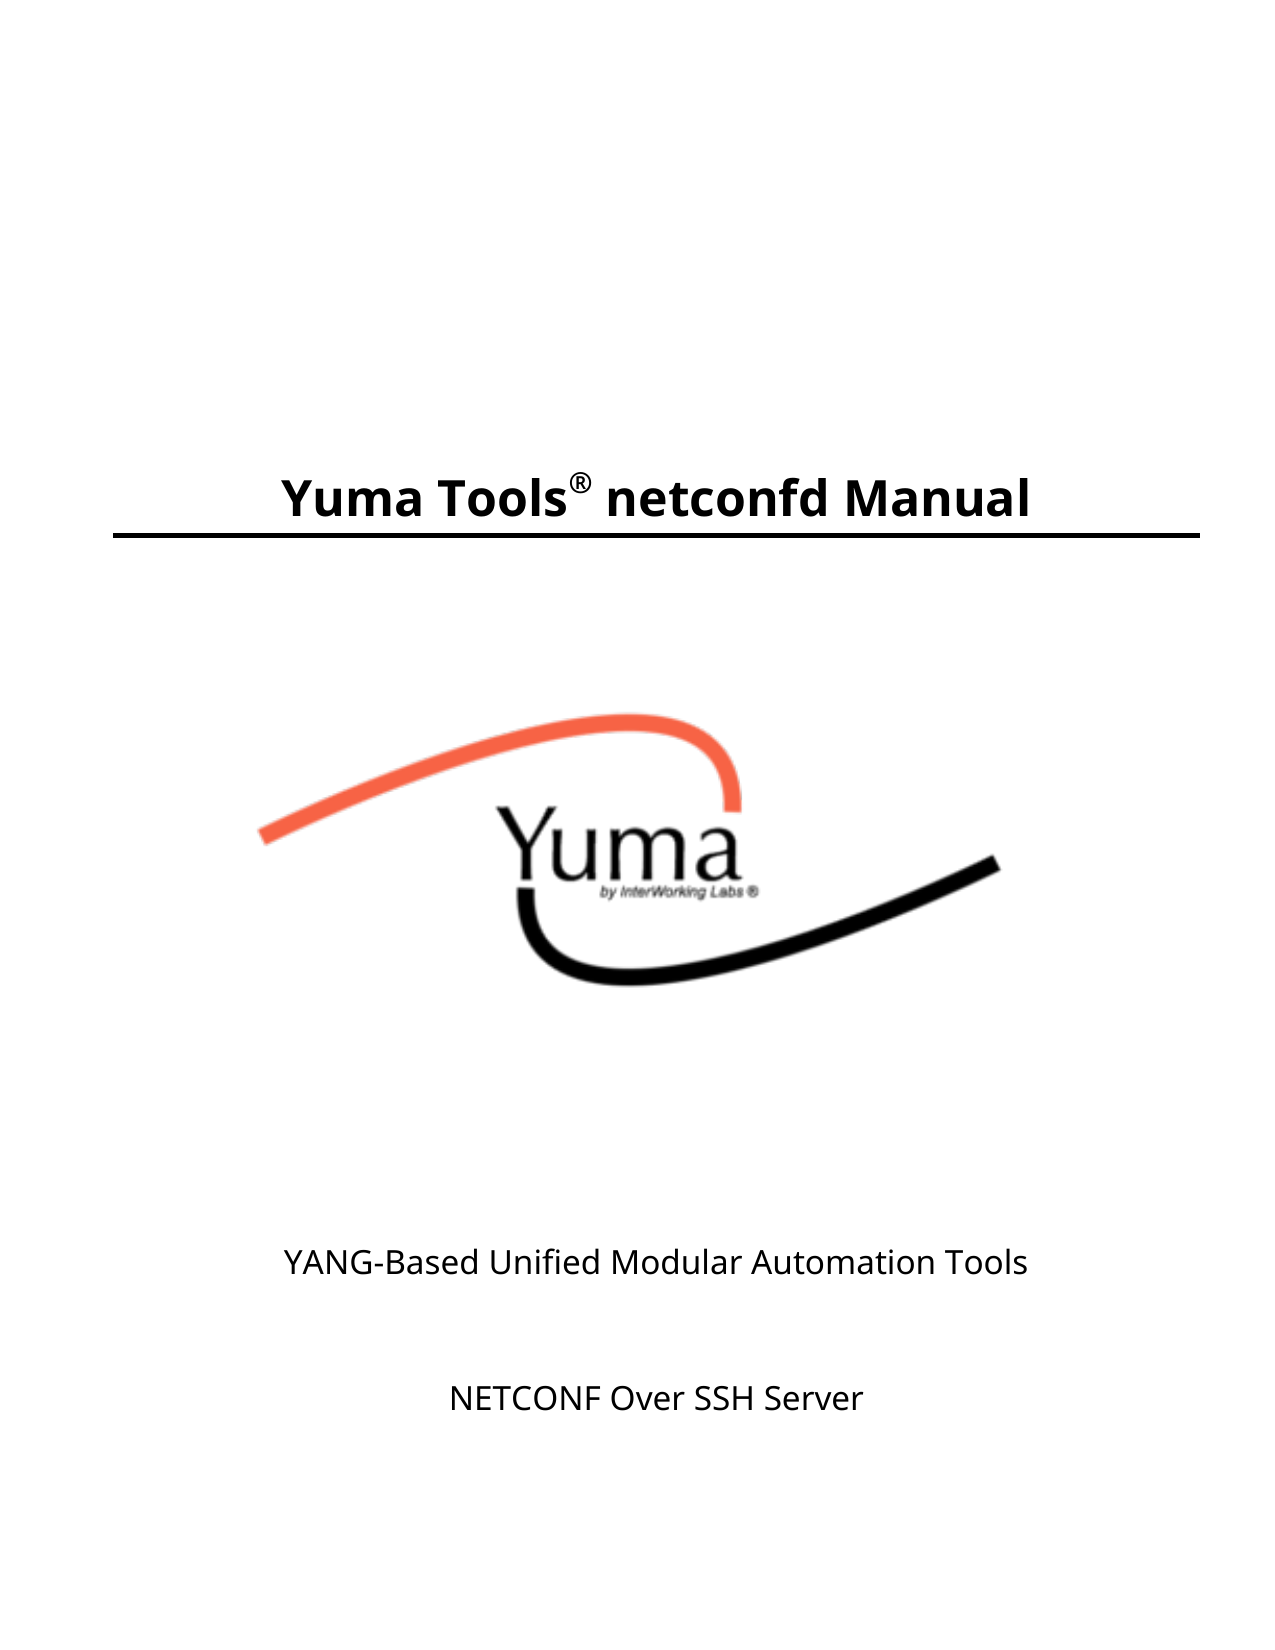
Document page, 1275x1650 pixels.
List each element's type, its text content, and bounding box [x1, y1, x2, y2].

text NETCONF Over SSH Server [112, 1375, 1200, 1421]
text YANG-Based Unified Modular Automation Tools [112, 1239, 1200, 1284]
title Yuma Tools® netconfd Manual [112, 462, 1200, 538]
picture [235, 544, 1078, 1188]
